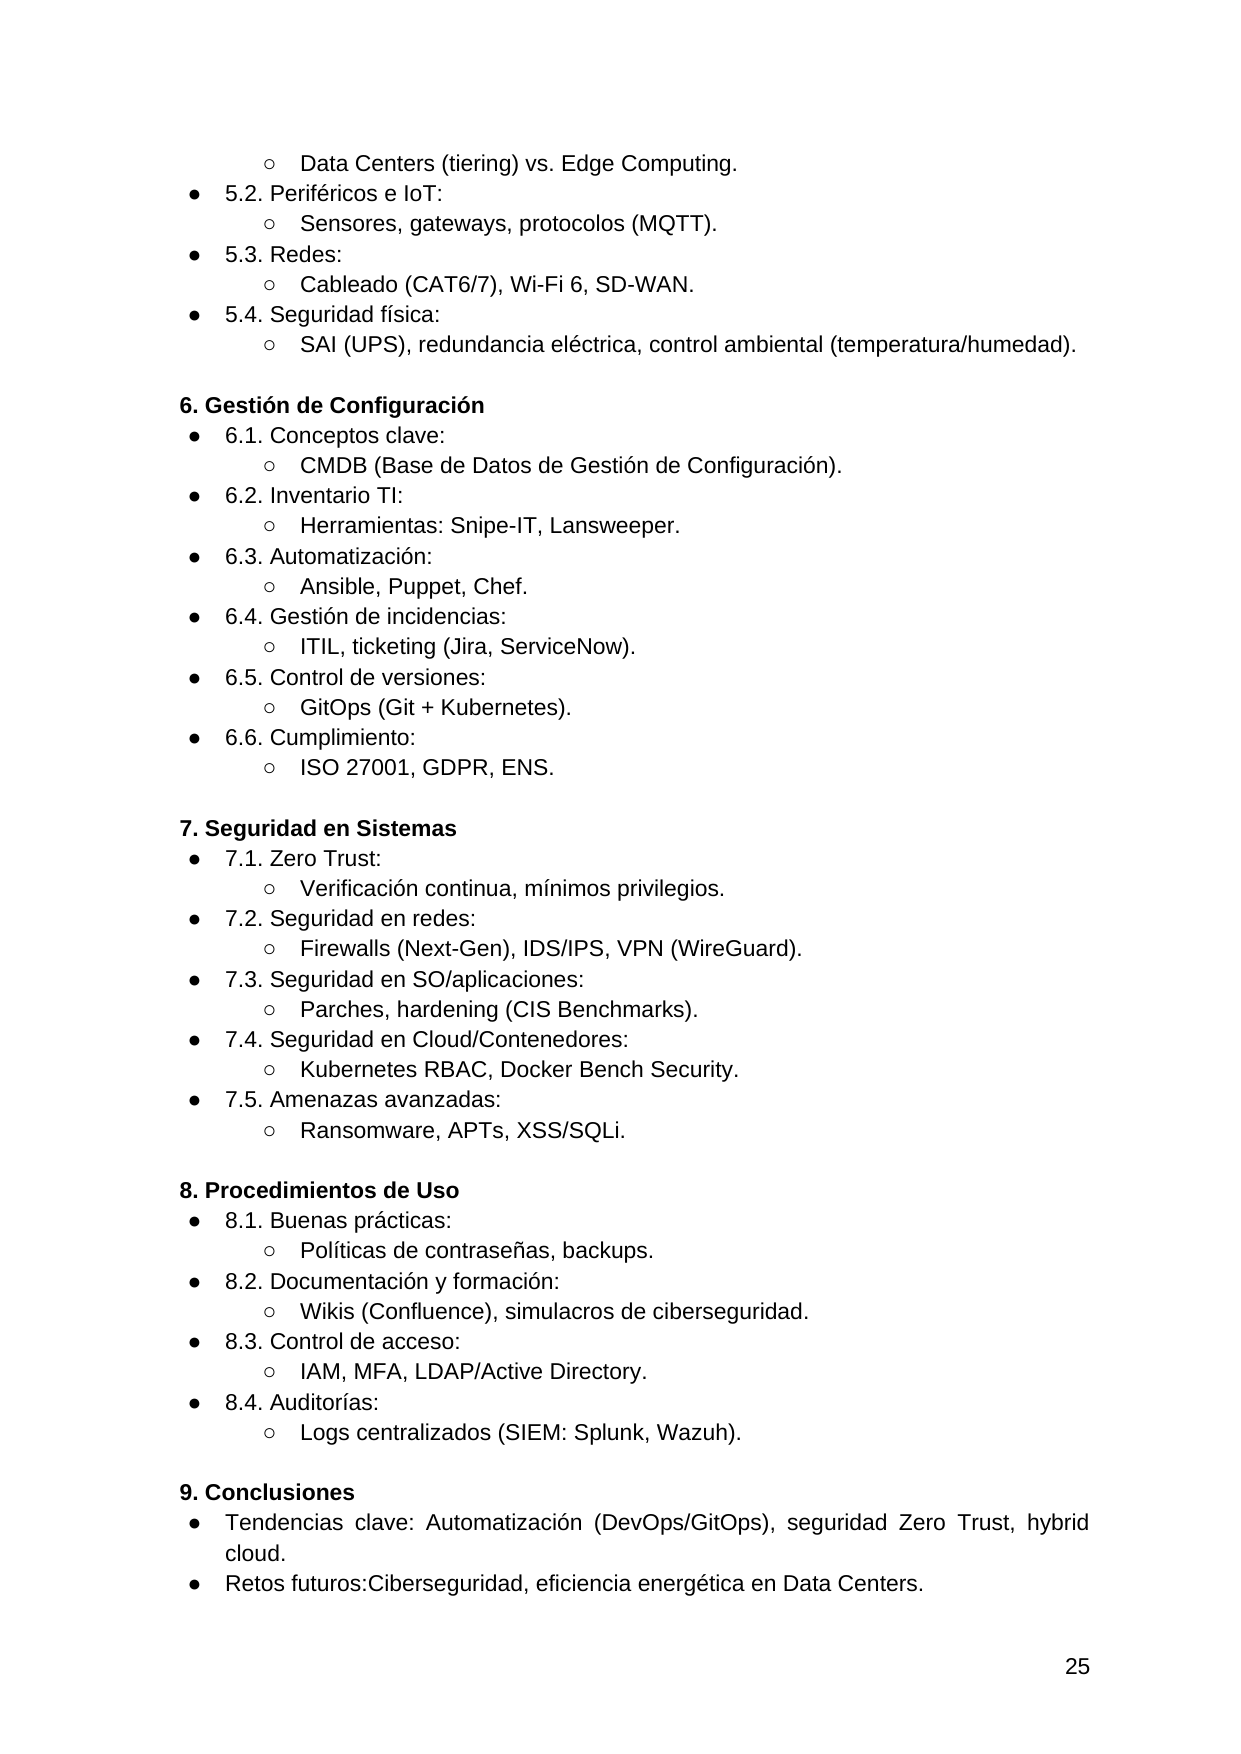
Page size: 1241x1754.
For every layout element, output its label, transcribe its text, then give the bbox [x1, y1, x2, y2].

text 7. Seguridad en Sistemas [179, 814, 1090, 841]
list GitOps (Git + Kubernetes). [262, 694, 1090, 720]
list Logs centralizados (SIEM: Splunk, Wazuh). [262, 1419, 1090, 1445]
list Verificación continua, mínimos privilegios. [262, 875, 1090, 901]
text 8. Procedimientos de Uso [179, 1177, 1090, 1203]
list 6.6. Cumplimiento: [187, 724, 1090, 750]
list 7.1. Zero Trust: [187, 845, 1090, 871]
list Políticas de contraseñas, backups. [262, 1237, 1090, 1264]
list 8.2. Documentación y formación: [187, 1268, 1090, 1294]
list 6.4. Gestión de incidencias: [187, 603, 1090, 629]
list Herramientas: Snipe-IT, Lansweeper. [262, 512, 1090, 539]
list 5.2. Periféricos e IoT: [187, 180, 1090, 207]
list ISO 27001, GDPR, ENS. [262, 754, 1090, 781]
list Retos futuros:Ciberseguridad, eficiencia energética en Data Centers. [187, 1570, 1090, 1596]
list 6.2. Inventario TI: [187, 482, 1090, 509]
list 7.5. Amenazas avanzadas: [187, 1086, 1090, 1113]
list CMDB (Base de Datos de Gestión de Configuración). [262, 452, 1090, 478]
list 8.1. Buenas prácticas: [187, 1207, 1090, 1234]
list 8.3. Control de acceso: [187, 1328, 1090, 1354]
list Ansible, Puppet, Chef. [262, 573, 1090, 599]
list 5.3. Redes: [187, 241, 1090, 267]
list 6.5. Control de versiones: [187, 663, 1090, 690]
list 6.3. Automatización: [187, 543, 1090, 569]
list Sensores, gateways, protocolos (MQTT). [262, 210, 1090, 237]
list Data Centers (tiering) vs. Edge Computing. [262, 150, 1090, 176]
text 6. Gestión de Configuración [179, 392, 1090, 418]
list Parches, hardening (CIS Benchmarks). [262, 996, 1090, 1022]
text 9. Conclusiones [179, 1479, 1090, 1506]
list 8.4. Auditorías: [187, 1388, 1090, 1415]
list 7.2. Seguridad en redes: [187, 905, 1090, 932]
list Wikis (Confluence), simulacros de ciberseguridad. [262, 1298, 1090, 1324]
list IAM, MFA, LDAP/Active Directory. [262, 1358, 1090, 1385]
list Cableado (CAT6/7), Wi-Fi 6, SD-WAN. [262, 271, 1090, 297]
list Tendencias clave: Automatización (DevOps/GitOps), seguridad Zero Trust, hybrid cloud. [187, 1509, 1090, 1566]
list Firewalls (Next-Gen), IDS/IPS, VPN (WireGuard). [262, 935, 1090, 962]
list ITIL, ticketing (Jira, ServiceNow). [262, 633, 1090, 660]
list SAI (UPS), redundancia eléctrica, control ambiental (temperatura/humedad). [262, 331, 1090, 358]
list 7.4. Seguridad en Cloud/Contenedores: [187, 1026, 1090, 1052]
list 6.1. Conceptos clave: [187, 422, 1090, 448]
list Ransomware, APTs, XSS/SQLi. [262, 1117, 1090, 1143]
list 7.3. Seguridad en SO/aplicaciones: [187, 966, 1090, 992]
list 5.4. Seguridad física: [187, 301, 1090, 327]
list Kubernetes RBAC, Docker Bench Security. [262, 1056, 1090, 1083]
